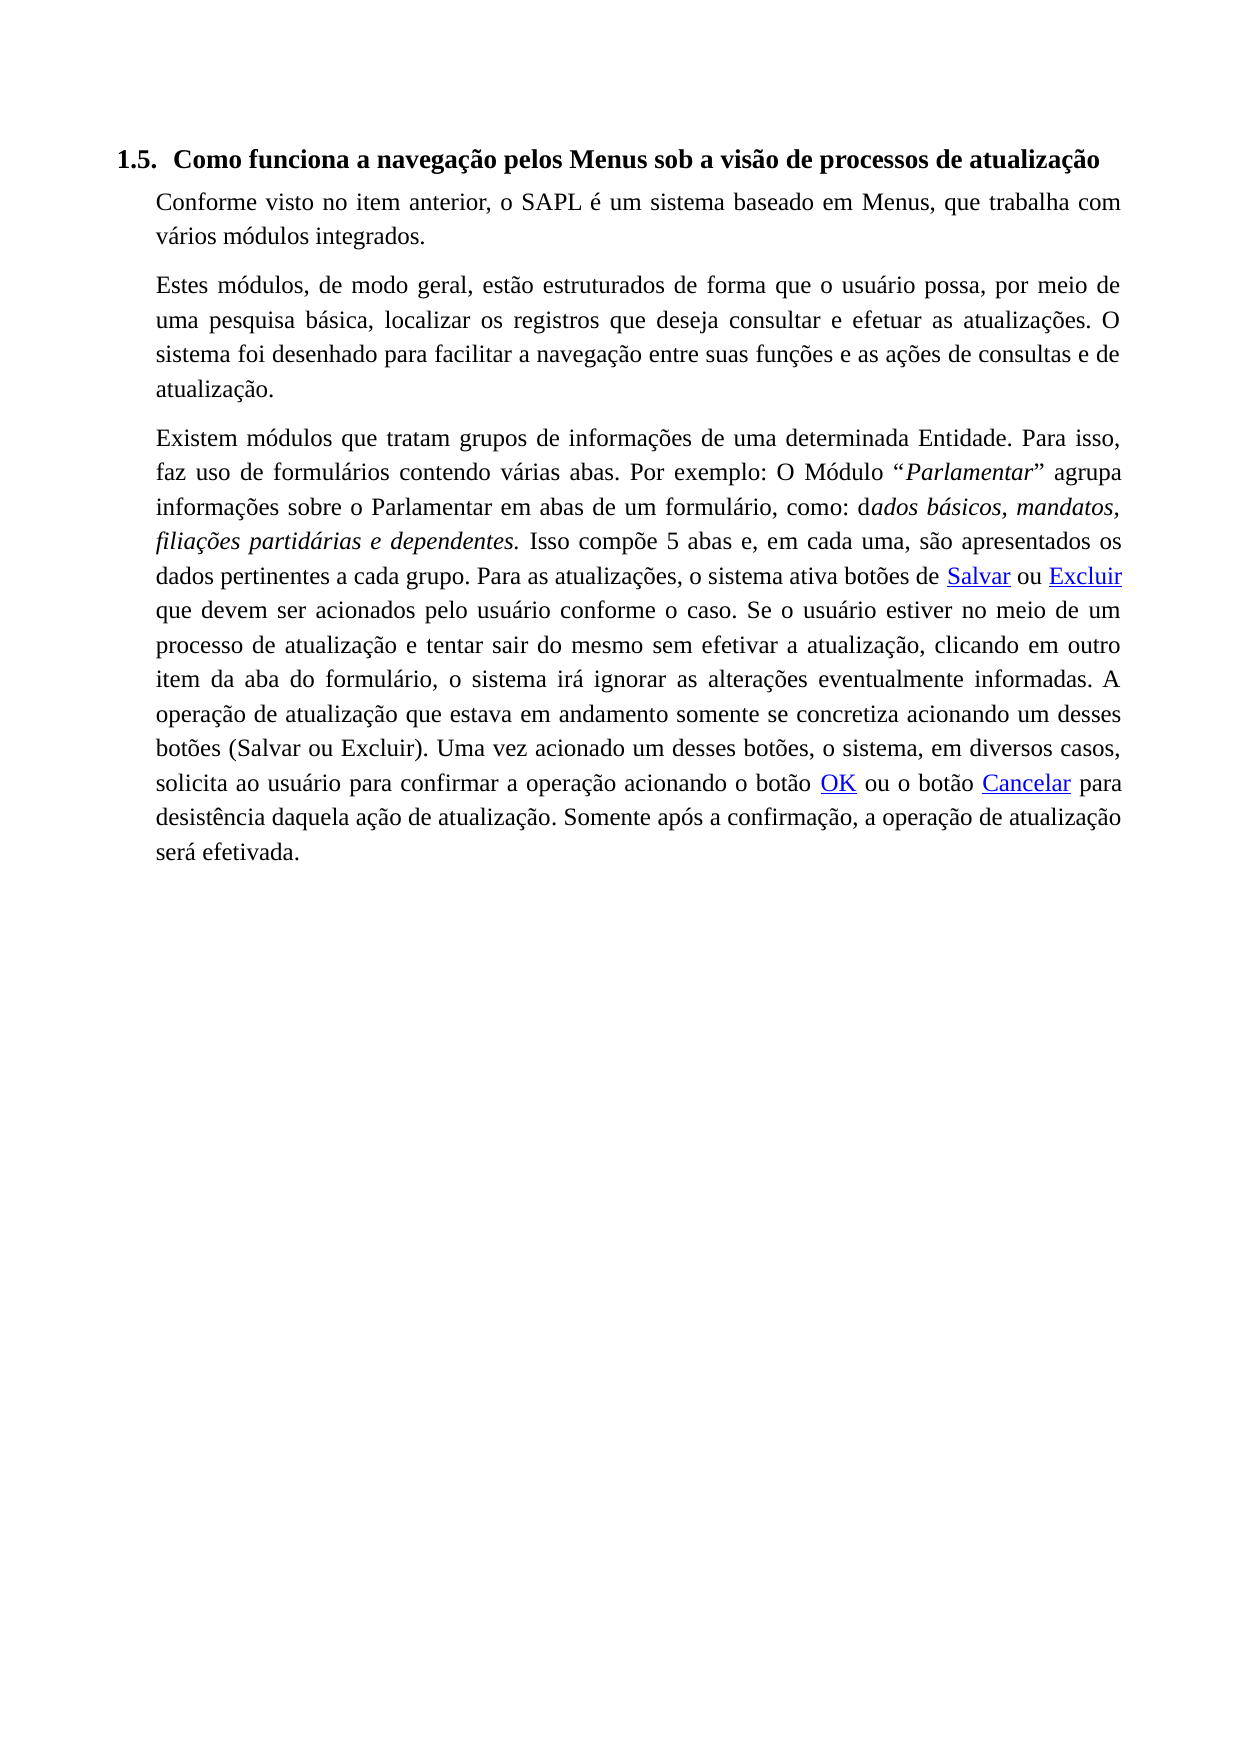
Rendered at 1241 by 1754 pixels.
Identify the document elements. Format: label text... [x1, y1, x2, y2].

text Estes módulos, de modo geral, estão estruturados de forma que o usuário possa, por meio de uma pesquisa básica, localizar os registros que deseja consultar e efetuar as atualizações. O sistema foi desenhado para facilitar a navegação entre suas funções e as ações de consultas e de atualização. [156, 270, 1122, 402]
subtitle 1.5. Como funciona a navegação pelos Menus sob a visão de processos de atualização [117, 143, 1122, 174]
text Conforme visto no item anterior, o SAPL é um sistema baseado em Menus, que trabalha com vários módulos integrados. [156, 187, 1122, 250]
text Existem módulos que tratam grupos de informações de uma determinada Entidade. Para isso, faz uso de formulários contendo várias abas. Por exemplo: O Módulo “Parlamentar” agrupa informações sobre o Parlamentar em abas de um formulário, como: dados básicos, mandatos, filiações partidárias e dependentes. Isso compõe 5 abas e, em cada uma, são apresentados os dados pertinentes a cada grupo. Para as atualizações, o sistema ativa botões de Salvar ou Excluir que devem ser acionados pelo usuário conforme o caso. Se o usuário estiver no meio de um processo de atualização e tentar sair do mesmo sem efetivar a atualização, clicando em outro item da aba do formulário, o sistema irá ignorar as alterações eventualmente informadas. A operação de atualização que estava em andamento somente se concretiza acionando um desses botões (Salvar ou Excluir). Uma vez acionado um desses botões, o sistema, em diversos casos, solicita ao usuário para confirmar a operação acionando o botão OK ou o botão Cancelar para desistência daquela ação de atualização. Somente após a confirmação, a operação de atualização será efetivada. [156, 423, 1122, 865]
